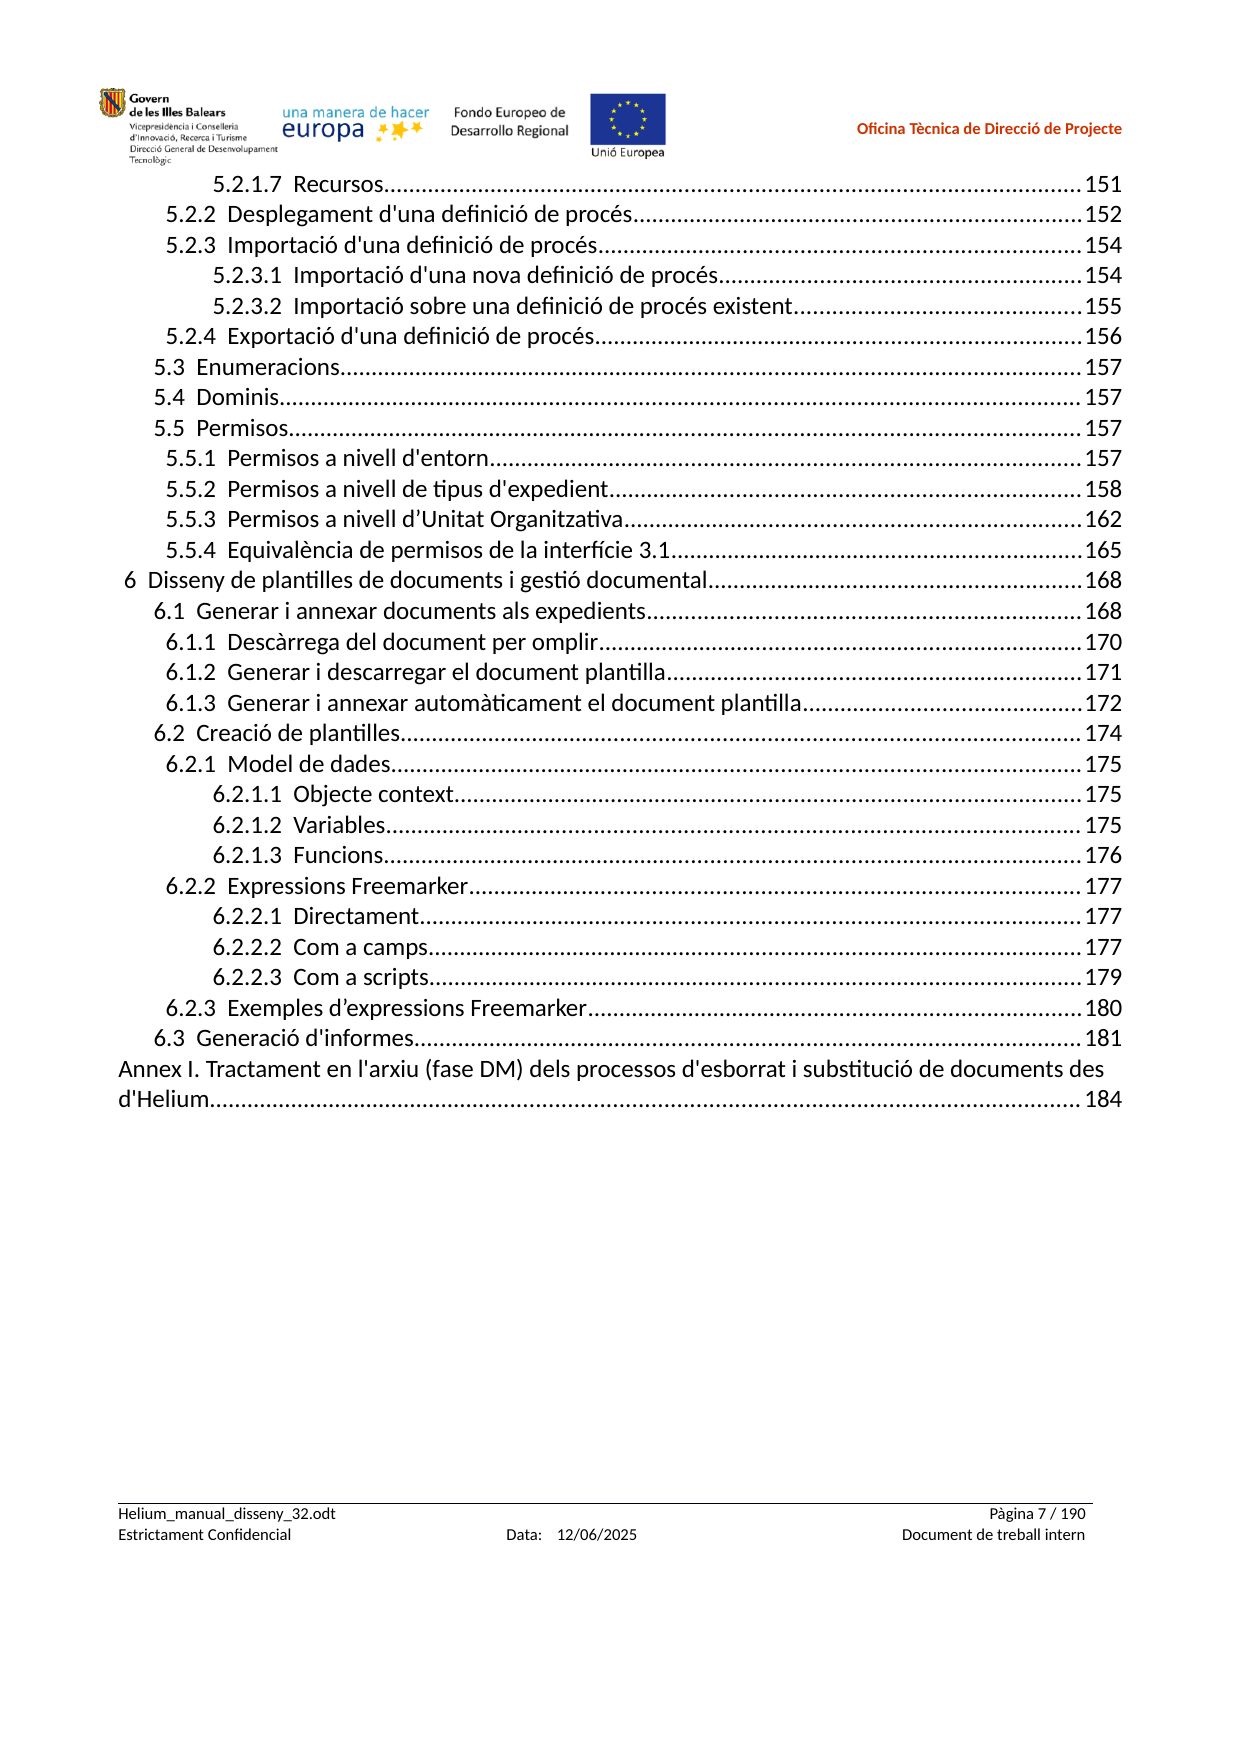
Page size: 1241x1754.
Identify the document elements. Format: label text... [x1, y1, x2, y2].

text 6.1 Generar i annexar documents als expedients 168 [148, 595, 1122, 626]
text 5.5.1 Permisos a nivell d'entorn 157 [160, 443, 1122, 473]
text 5.5.2 Permisos a nivell de tipus d'expedient 158 [160, 473, 1122, 504]
text 6.3 Generació d'informes 181 [148, 1022, 1122, 1053]
text 6.2 Creació de plantilles 174 [148, 717, 1122, 748]
text 6.1.2 Generar i descarregar el document plantilla 171 [160, 656, 1122, 687]
picture [99, 87, 668, 166]
text 6.2.1.2 Variables 175 [207, 809, 1122, 839]
text Annex I. Tractament en l'arxiu (fase DM) dels processos d'esborrat i substitució de documents des d'Helium 184 [118, 1053, 1122, 1114]
text 6.2.2 Expressions Freemarker 177 [160, 870, 1122, 900]
text 5.2.4 Exportació d'una definició de procés 156 [160, 321, 1122, 351]
text 5.2.3.2 Importació sobre una definició de procés existent 155 [207, 290, 1122, 321]
text 6.1.3 Generar i annexar automàticament el document plantilla 172 [160, 687, 1122, 717]
text 5.2.3 Importació d'una definició de procés 154 [160, 229, 1122, 259]
text 6.2.2.2 Com a camps 177 [207, 931, 1122, 961]
text 6.2.1 Model de dades 175 [160, 748, 1122, 778]
text 6.2.1.1 Objecte context 175 [207, 778, 1122, 809]
text 6.2.2.1 Directament 177 [207, 900, 1122, 931]
text 5.3 Enumeracions 157 [148, 351, 1122, 382]
text 5.5.3 Permisos a nivell d’Unitat Organitzativa 162 [160, 504, 1122, 534]
text 5.2.3.1 Importació d'una nova definició de procés 154 [207, 259, 1122, 290]
text 6.2.2.3 Com a scripts 179 [207, 961, 1122, 992]
text 5.5.4 Equivalència de permisos de la interfície 3.1 165 [160, 534, 1122, 565]
text 6.2.3 Exemples d’expressions Freemarker 180 [160, 992, 1122, 1022]
text 6.1.1 Descàrrega del document per omplir 170 [160, 626, 1122, 656]
text 5.2.2 Desplegament d'una definició de procés 152 [160, 198, 1122, 229]
text 5.5 Permisos 157 [148, 412, 1122, 443]
text 6.2.1.3 Funcions 176 [207, 839, 1122, 870]
text 5.2.1.7 Recursos 151 [207, 168, 1122, 198]
text 5.4 Dominis 157 [148, 382, 1122, 412]
text 6 Disseny de plantilles de documents i gestió documental 168 [118, 565, 1122, 595]
